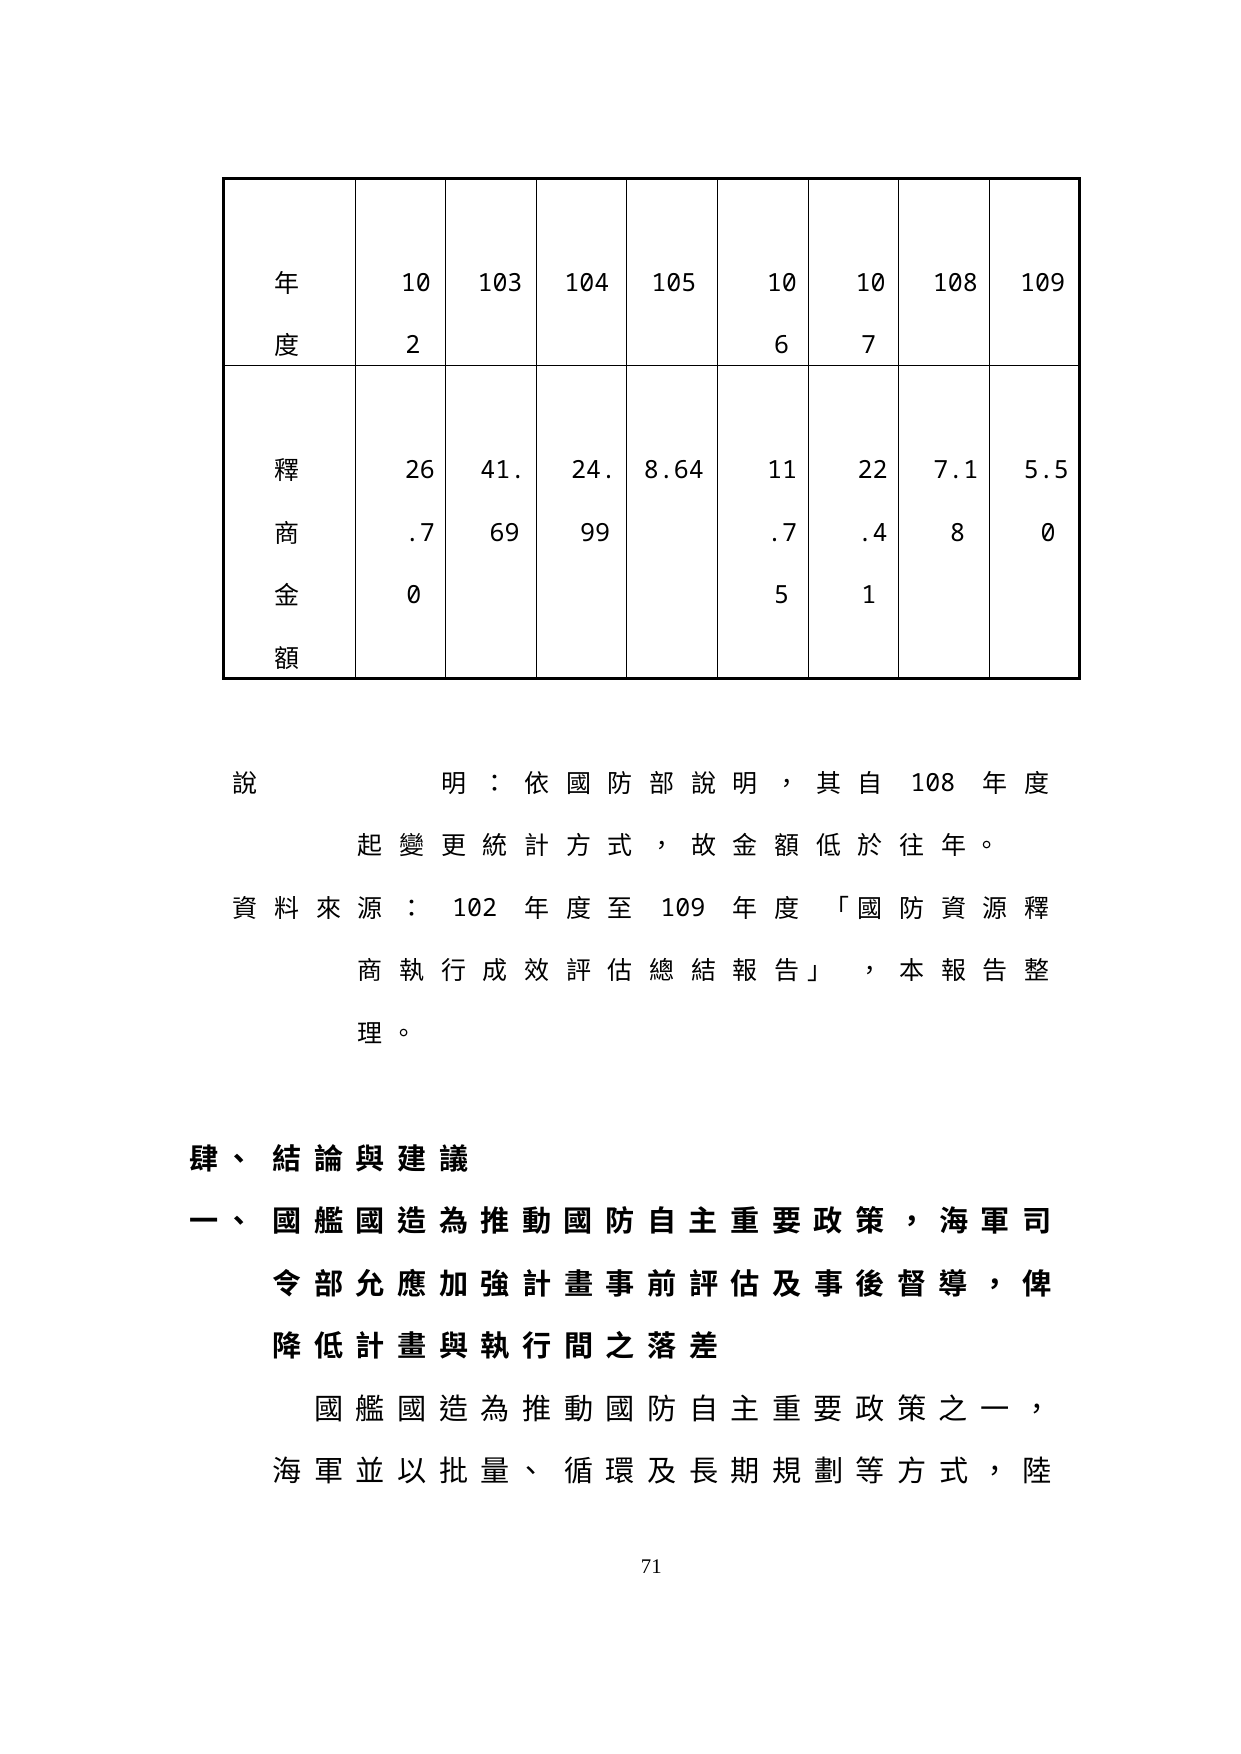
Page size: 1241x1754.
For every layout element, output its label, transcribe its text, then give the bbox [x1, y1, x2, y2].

table_header 107 [809, 180, 898, 365]
table_cell 7.18 [899, 366, 989, 677]
text 資料來源：102年度至109年度「國防資源釋商執行成效評估總結報告」，本報告整理。 [212, 865, 1058, 1052]
text 說 明：依國防部說明，其自108年度起變更統計方式，故金額低於往年。 [212, 740, 1058, 865]
table_cell 24.99 [537, 366, 626, 677]
text 一、國艦國造為推動國防自主重要政策，海軍司令部允應加強計畫事前評估及事後督導，俾降低計畫與執行間之落差 [183, 1177, 1058, 1365]
table_header 年度 [225, 180, 355, 365]
table_cell 41.69 [446, 366, 536, 677]
table_cell 22.41 [809, 366, 898, 677]
table_header 102 [356, 180, 445, 365]
table_cell 11.75 [718, 366, 808, 677]
text 國艦國造為推動國防自主重要政策之一，海軍並以批量、循環及長期規劃等方式，陸 [242, 1365, 1058, 1490]
table_header 106 [718, 180, 808, 365]
table_header 104 [537, 180, 626, 365]
table_header 103 [446, 180, 536, 365]
table_cell 釋商金額 [225, 366, 355, 677]
table_cell 5.50 [990, 366, 1078, 677]
table_header 108 [899, 180, 989, 365]
text 肆、結論與建議 [183, 1115, 1058, 1177]
table_header 105 [627, 180, 717, 365]
table_cell 26.70 [356, 366, 445, 677]
table_header 109 [990, 180, 1078, 365]
table_cell 8.64 [627, 366, 717, 677]
